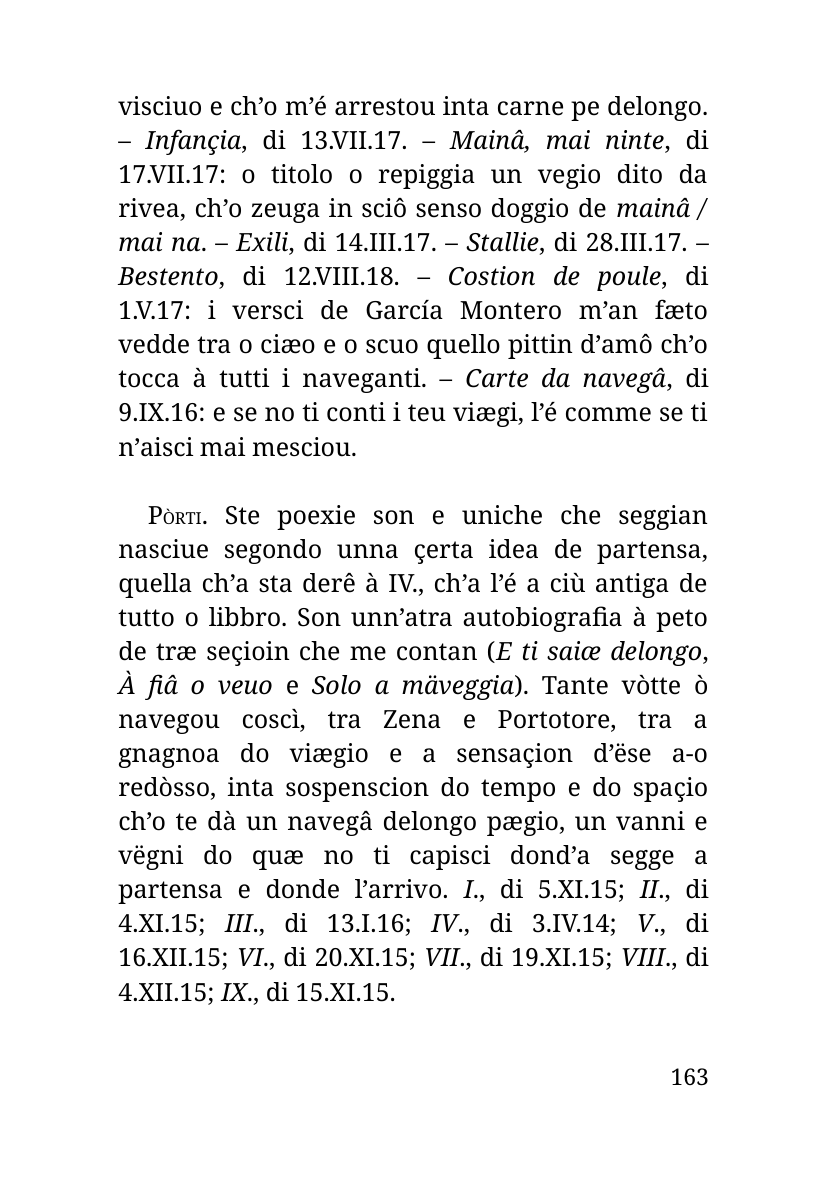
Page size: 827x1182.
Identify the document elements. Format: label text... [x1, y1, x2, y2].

text Pòrti. Ste poexie son e uniche che seggian nasciue segondo unna çerta idea de partensa, quella ch’a sta derê à IV., ch’a l’é a ciù antiga de tutto o libbro. Son unn’atra autobiografia à peto de træ seçioin che me contan (E ti saiæ delongo, À fiâ o veuo e Solo a mäveggia). Tante vòtte ò navegou coscì, tra Zena e Portotore, tra a gnagnoa do viægio e a sensaçion d’ëse a-o redòsso, inta sospenscion do tempo e do spaçio ch’o te dà un navegâ delongo pægio, un vanni e vëgni do quæ no ti capisci dond’a segge a partensa e donde l’arrivo. I., di 5.XI.15; II., di 4.XI.15; III., di 13.I.16; IV., di 3.IV.14; V., di 16.XII.15; VI., di 20.XI.15; VII., di 19.XI.15; VIII., di 4.XII.15; IX., di 15.XI.15. [118, 497, 709, 1008]
text visciuo e ch’o m’é arrestou inta carne pe delongo. – Infançia, di 13.VII.17. – Mainâ, mai ninte, di 17.VII.17: o titolo o repiggia un vegio dito da rivea, ch’o zeuga in sciô senso doggio de mainâ / mai na. – Exili, di 14.III.17. – Stallie, di 28.III.17. – Bestento, di 12.VIII.18. – Costion de poule, di 1.V.17: i versci de García Montero m’an fæto vedde tra o ciæo e o scuo quello pittin d’amô ch’o tocca à tutti i naveganti. – Carte da navegâ, di 9.IX.16: e se no ti conti i teu viægi, l’é comme se ti n’aisci mai mesciou. [118, 88, 709, 463]
